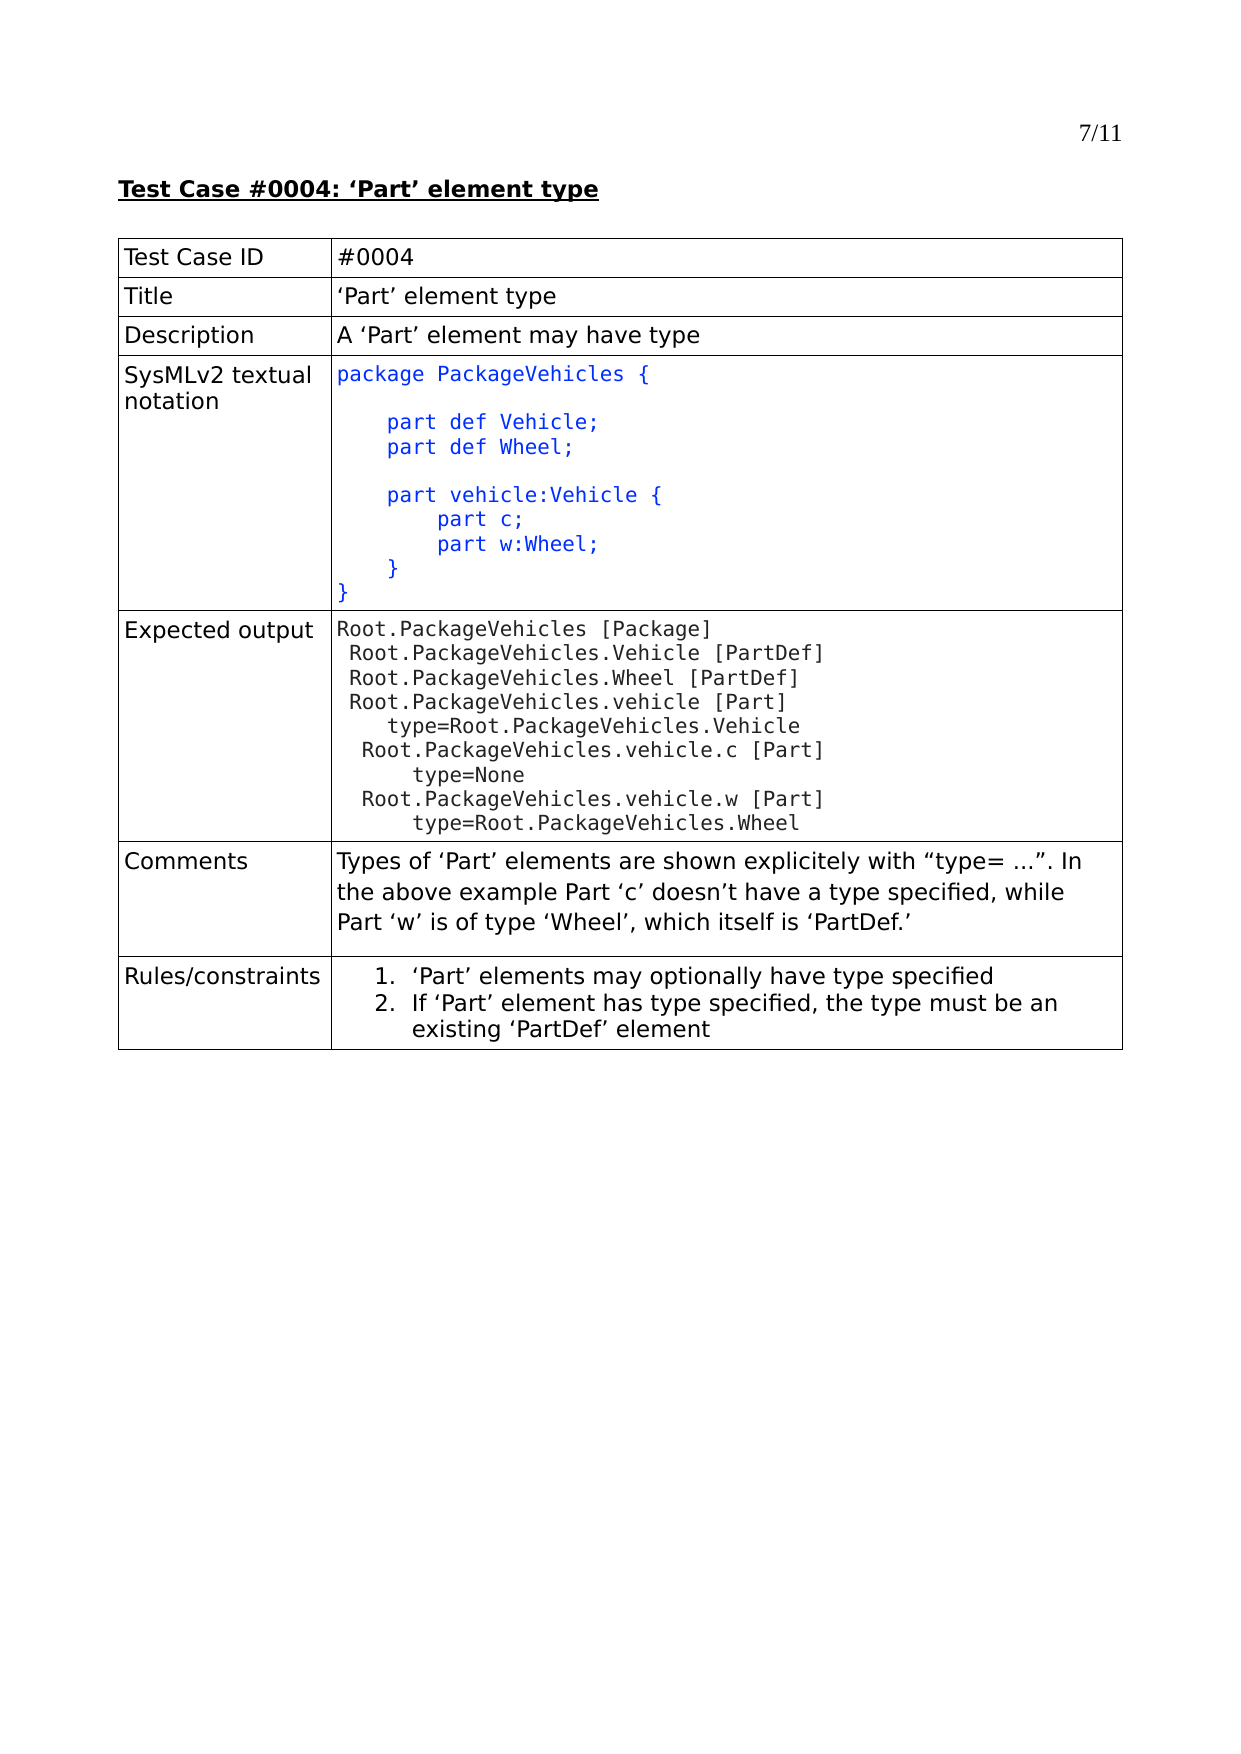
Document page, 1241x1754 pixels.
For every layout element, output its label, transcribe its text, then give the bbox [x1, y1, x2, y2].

text Test Case #0004: ‘Part’ element type [118, 176, 1122, 203]
table_header Test Case ID [119, 239, 331, 277]
table_cell ‘Part’ element type [332, 278, 1122, 316]
table_cell Comments [119, 842, 331, 956]
table_cell Description [119, 317, 331, 355]
table_cell Expected output [119, 611, 331, 841]
table_cell Types of ‘Part’ elements are shown explicitely with “type= ...”. In the above example Part ‘c’ doesn’t have a type specified, while Part ‘w’ is of type ‘Wheel’, which itself is ‘PartDef.’ [332, 842, 1122, 956]
table_cell ‘Part’ elements may optionally have type specified If ‘Part’ element has type specified, the type must be an existing ‘PartDef’ element [332, 957, 1122, 1049]
table_cell Title [119, 278, 331, 316]
table_header #0004 [332, 239, 1122, 277]
table_cell Root.PackageVehicles [Package] Root.PackageVehicles.Vehicle [PartDef] Root.PackageVehicles.Wheel [PartDef] Root.PackageVehicles.vehicle [Part] type=Root.PackageVehicles.Vehicle Root.PackageVehicles.vehicle.c [Part] type=None Root.PackageVehicles.vehicle.w [Part] type=Root.PackageVehicles.Wheel [332, 611, 1122, 841]
table_cell Rules/constraints [119, 957, 331, 1049]
table_cell A ‘Part’ element may have type [332, 317, 1122, 355]
table_cell SysMLv2 textual notation [119, 356, 331, 610]
table_cell package PackageVehicles { part def Vehicle; part def Wheel; part vehicle:Vehicle { part c; part w:Wheel; } } [332, 356, 1122, 610]
